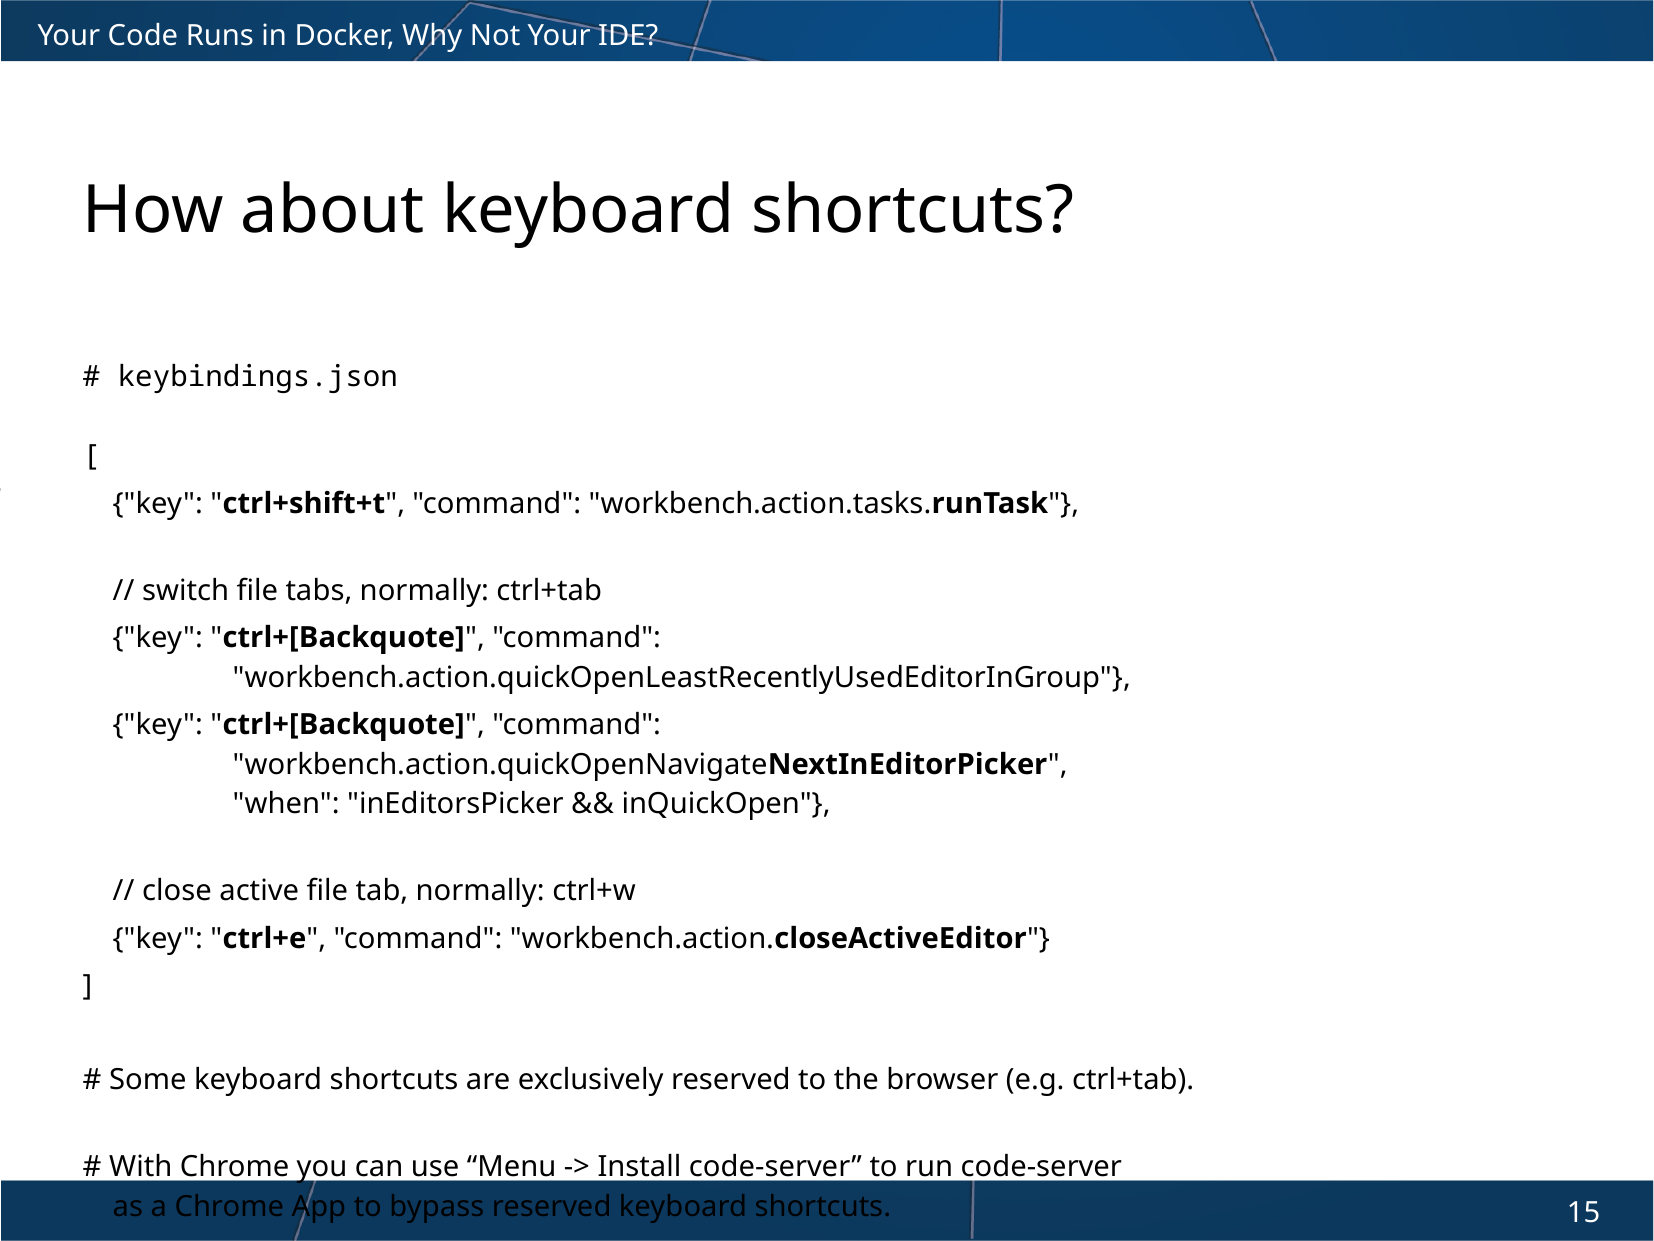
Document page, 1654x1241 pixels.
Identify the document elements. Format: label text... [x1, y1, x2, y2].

picture [0, 0, 1654, 1241]
title How about keyboard shortcuts? [82, 109, 1571, 303]
list # keybindings.json [ {"key": "ctrl+shift+t", "command": "workbench.action.tasks.runTask"}, // switch file tabs, normally: ctrl+tab {"key": "ctrl+[Backquote]", "command": "workbench.action.quickOpenLeastRecentlyUsedEditorInGroup"}, {"key": "ctrl+[Backquote]", "command": "workbench.action.quickOpenNavigateNextInEditorPicker", "when": "inEditorsPicker && inQuickOpen"}, // close active file tab, normally: ctrl+w {"key": "ctrl+e", "command": "workbench.action.closeActiveEditor"} ] # Some keyboard shortcuts are exclusively reserved to the browser (e.g. ctrl+tab). # With Chrome you can use “Menu -> Install code-server” to run code-server as a Chrome App to bypass reserved keyboard shortcuts. [82, 355, 1571, 1116]
